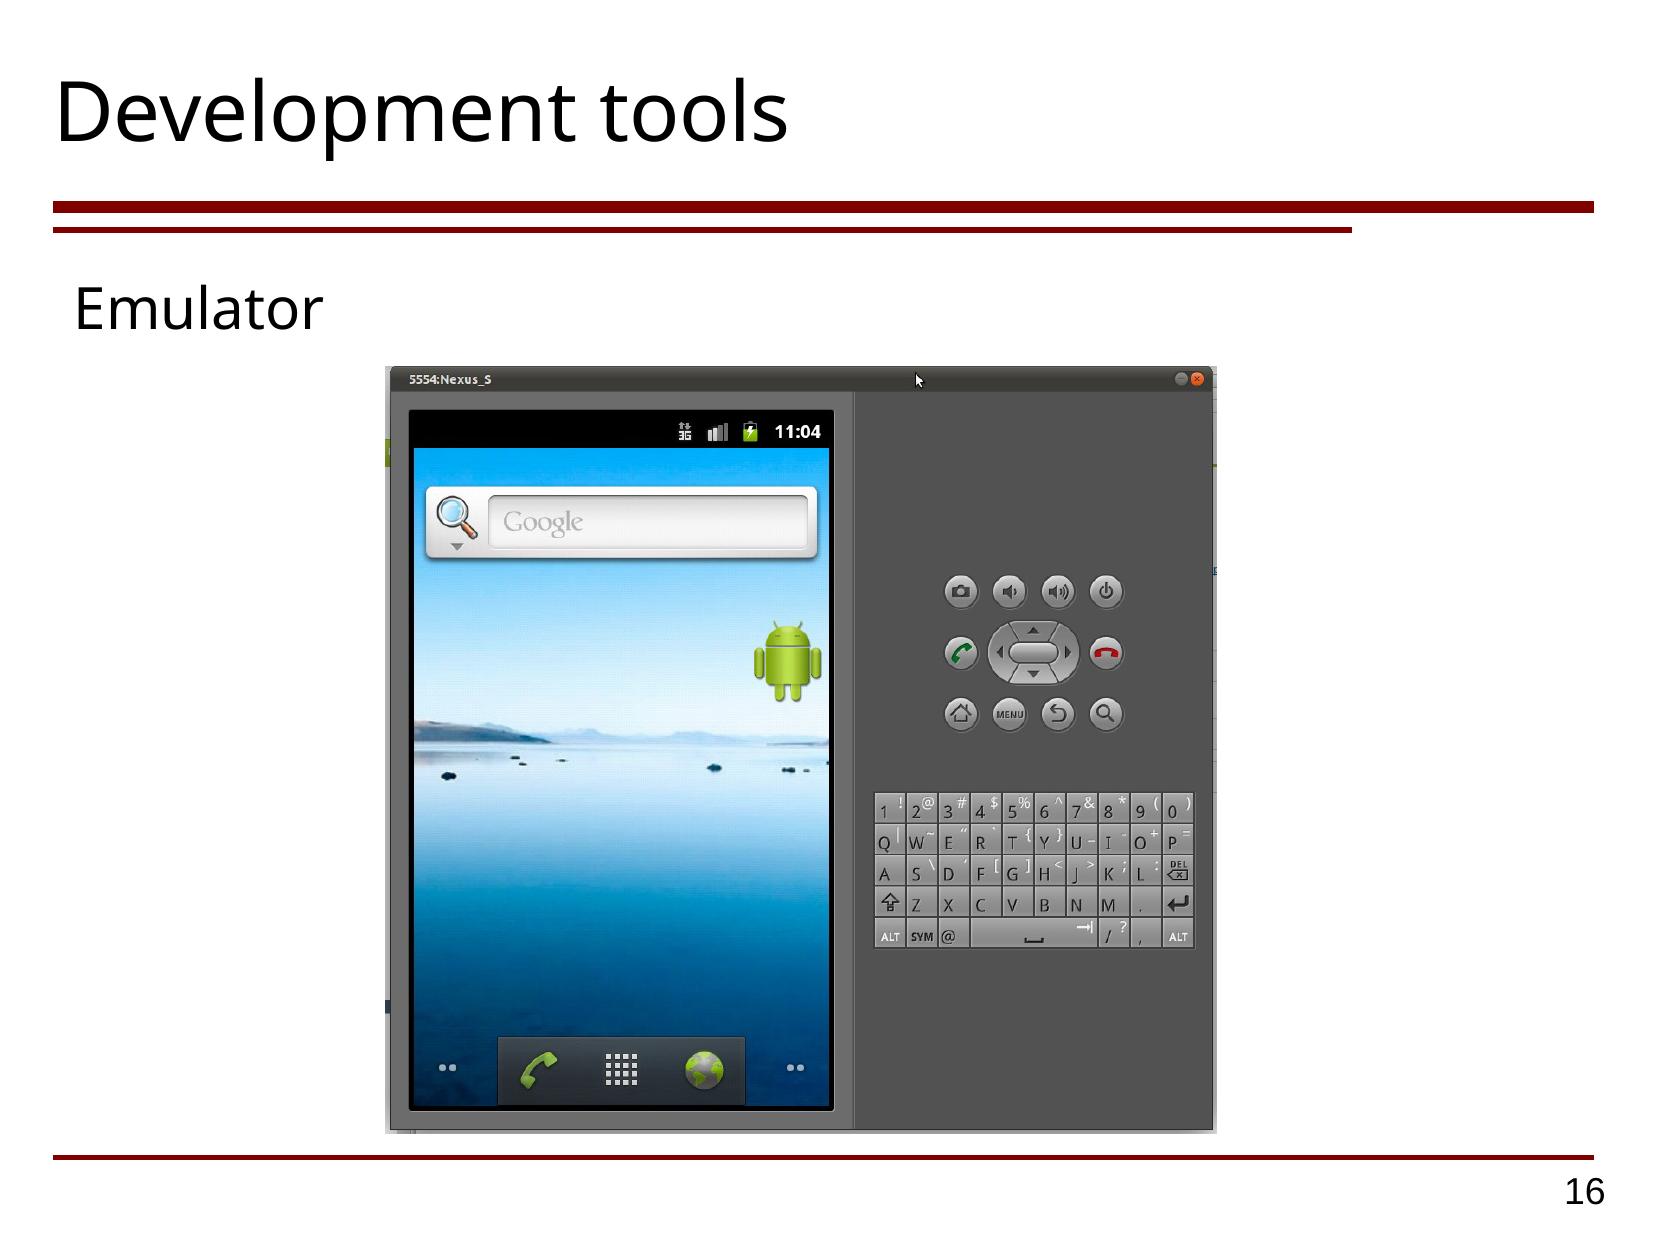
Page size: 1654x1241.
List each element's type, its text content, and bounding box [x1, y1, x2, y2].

picture [385, 366, 1217, 1134]
text_box [35, 1163, 1654, 1221]
text_box Emulator [59, 259, 323, 353]
subtitle Development tools [53, 48, 1542, 172]
